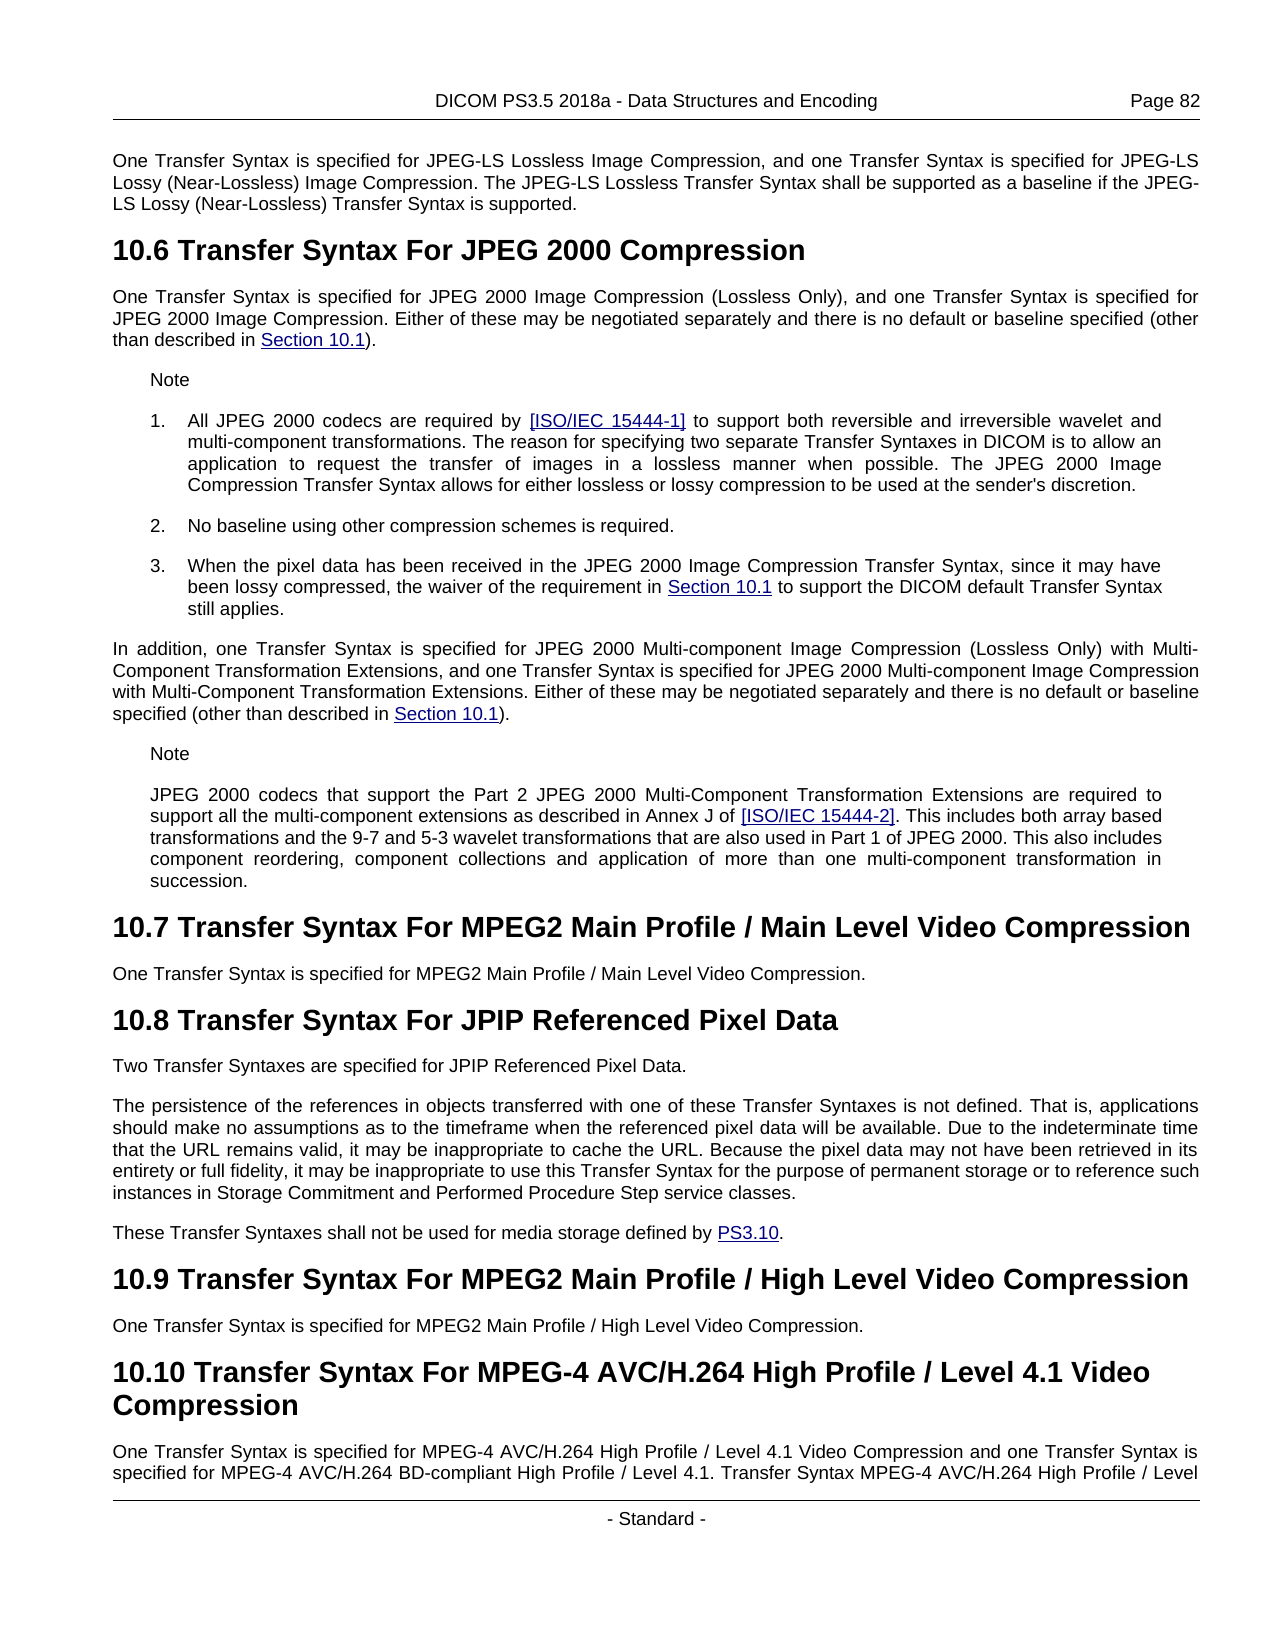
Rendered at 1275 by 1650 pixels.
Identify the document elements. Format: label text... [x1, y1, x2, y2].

text 10.8 Transfer Syntax For JPIP Referenced Pixel Data [112, 1003, 1200, 1036]
text Note [150, 369, 1162, 391]
text One Transfer Syntax is specified for JPEG-LS Lossless Image Compression, and one Transfer Syntax is specified for JPEG-LS Lossy (Near-Lossless) Image Compression. The JPEG-LS Lossless Transfer Syntax shall be supported as a baseline if the JPEG-LS Lossy (Near-Lossless) Transfer Syntax is supported. [112, 150, 1200, 215]
text 10.6 Transfer Syntax For JPEG 2000 Compression [112, 233, 1200, 267]
text These Transfer Syntaxes shall not be used for media storage defined by PS3.10. [112, 1222, 1200, 1243]
list When the pixel data has been received in the JPEG 2000 Image Compression Transfer Syntax, since it may have been lossy compressed, the waiver of the requirement in Section 10.1 to support the DICOM default Transfer Syntax still applies. [150, 555, 1162, 619]
text The persistence of the references in objects transferred with one of these Transfer Syntaxes is not defined. That is, applications should make no assumptions as to the timeframe when the referenced pixel data will be available. Due to the indeterminate time that the URL remains valid, it may be inappropriate to cache the URL. Because the pixel data may not have been retrieved in its entirety or full fidelity, it may be inappropriate to use this Transfer Syntax for the purpose of permanent storage or to reference such instances in Storage Commitment and Performed Procedure Step service classes. [112, 1095, 1200, 1203]
text 10.7 Transfer Syntax For MPEG2 Main Profile / Main Level Video Compression [112, 910, 1200, 944]
text 10.9 Transfer Syntax For MPEG2 Main Profile / High Level Video Compression [112, 1262, 1200, 1296]
text One Transfer Syntax is specified for JPEG 2000 Image Compression (Lossless Only), and one Transfer Syntax is specified for JPEG 2000 Image Compression. Either of these may be negotiated separately and there is no default or baseline specified (other than described in Section 10.1). [112, 286, 1200, 350]
list No baseline using other compression schemes is required. [150, 514, 1162, 536]
text 10.10 Transfer Syntax For MPEG-4 AVC/H.264 High Profile / Level 4.1 Video Compression [112, 1355, 1200, 1422]
text Note [150, 743, 1162, 765]
text One Transfer Syntax is specified for MPEG2 Main Profile / Main Level Video Compression. [112, 962, 1200, 984]
text Two Transfer Syntaxes are specified for JPIP Referenced Pixel Data. [112, 1055, 1200, 1077]
list All JPEG 2000 codecs are required by [ISO/IEC 15444-1] to support both reversible and irreversible wavelet and multi-component transformations. The reason for specifying two separate Transfer Syntaxes in DICOM is to allow an application to request the transfer of images in a lossless manner when possible. The JPEG 2000 Image Compression Transfer Syntax allows for either lossless or lossy compression to be used at the sender's discretion. [150, 409, 1162, 496]
text JPEG 2000 codecs that support the Part 2 JPEG 2000 Multi-Component Transformation Extensions are required to support all the multi-component extensions as described in Annex J of [ISO/IEC 15444-2]. This includes both array based transformations and the 9-7 and 5-3 wavelet transformations that are also used in Part 1 of JPEG 2000. This also includes component reordering, component collections and application of more than one multi-component transformation in succession. [150, 783, 1162, 891]
text In addition, one Transfer Syntax is specified for JPEG 2000 Multi-component Image Compression (Lossless Only) with Multi-Component Transformation Extensions, and one Transfer Syntax is specified for JPEG 2000 Multi-component Image Compression with Multi-Component Transformation Extensions. Either of these may be negotiated separately and there is no default or baseline specified (other than described in Section 10.1). [112, 638, 1200, 724]
text One Transfer Syntax is specified for MPEG-4 AVC/H.264 High Profile / Level 4.1 Video Compression and one Transfer Syntax is specified for MPEG-4 AVC/H.264 BD-compliant High Profile / Level 4.1. Transfer Syntax MPEG-4 AVC/H.264 High Profile / Level [112, 1441, 1200, 1484]
text One Transfer Syntax is specified for MPEG2 Main Profile / High Level Video Compression. [112, 1314, 1200, 1336]
